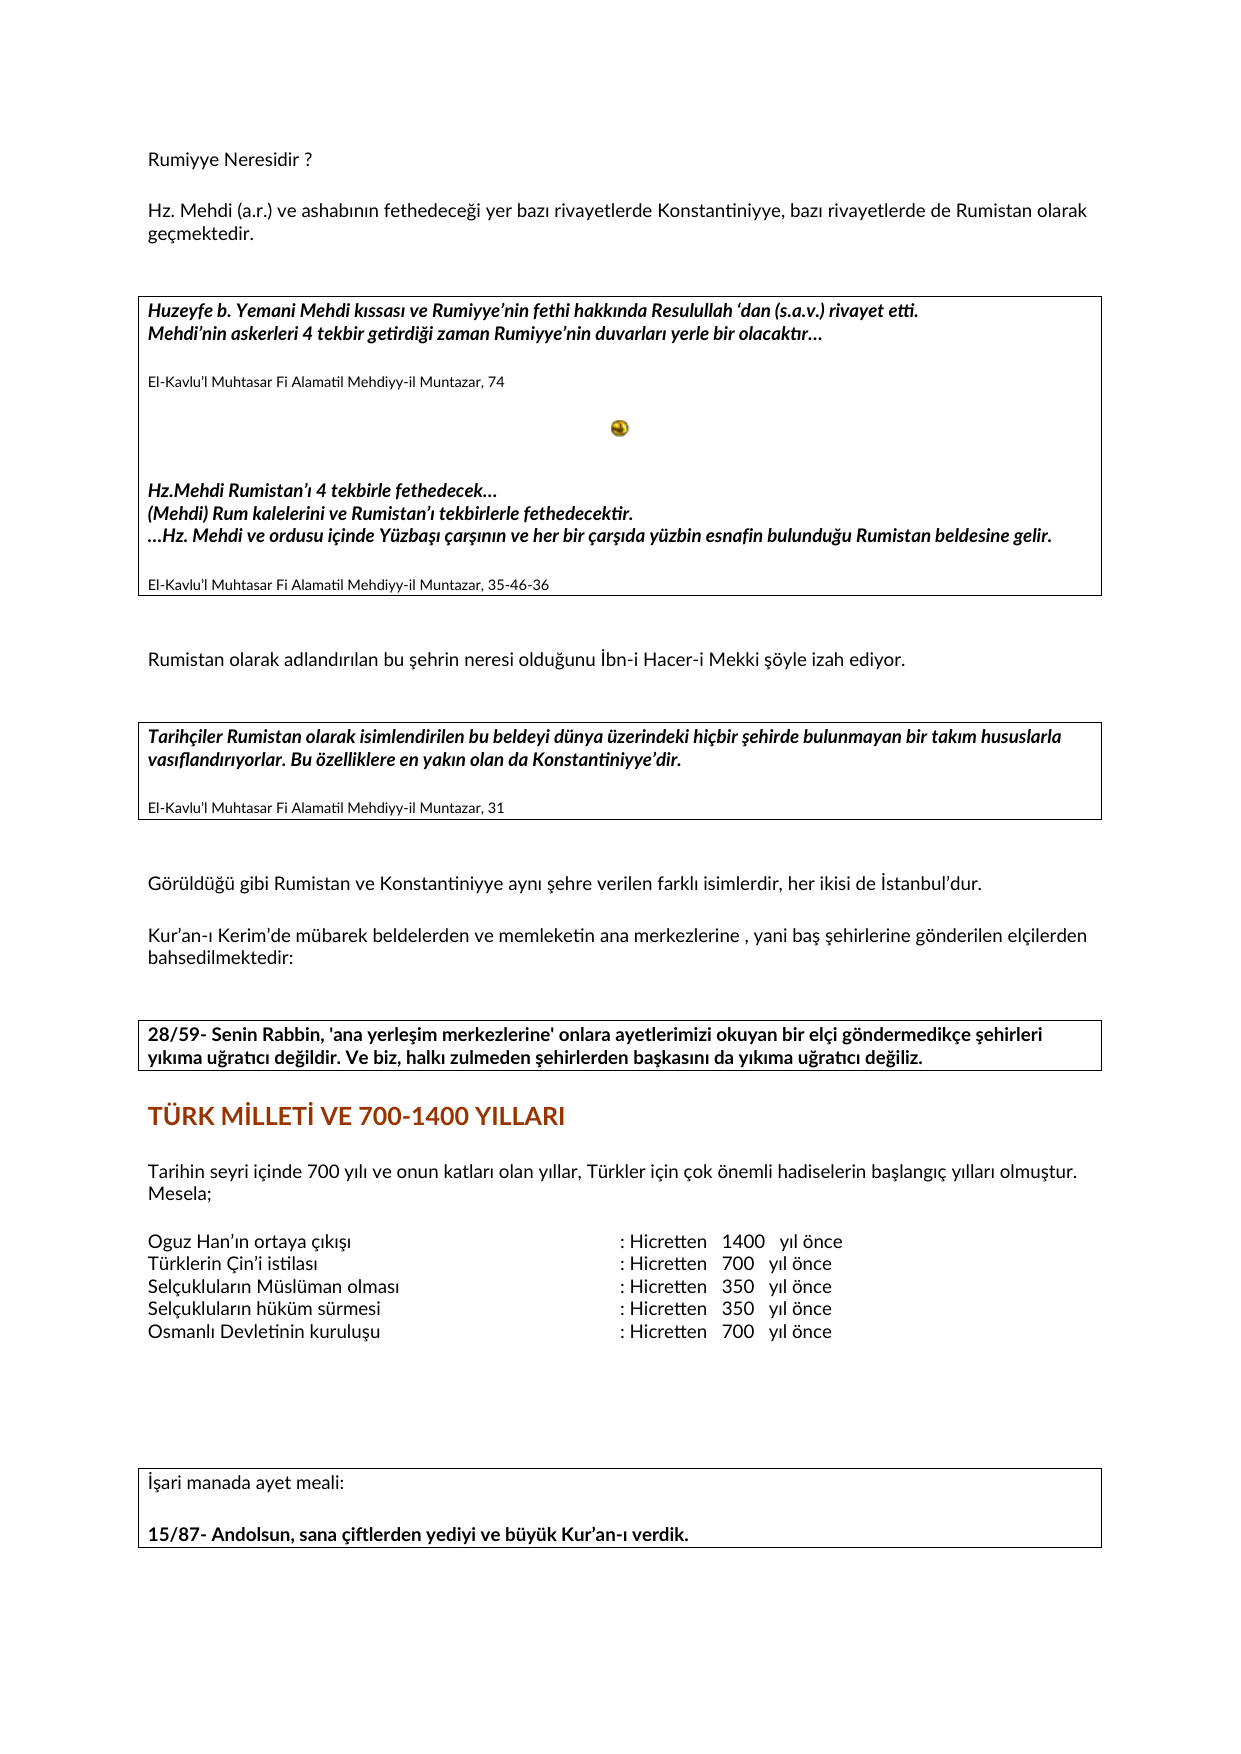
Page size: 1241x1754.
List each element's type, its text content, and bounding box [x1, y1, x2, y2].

text El-Kavlu’l Muhtasar Fi Alamatil Mehdiyy-il Muntazar, 35-46-36 [139, 573, 1101, 595]
table_cell : Hicretten 350 yıl önce [620, 1275, 1093, 1297]
table_cell Osmanlı Devletinin kuruluşu [148, 1320, 620, 1342]
table_cell : Hicretten 350 yıl önce [620, 1297, 1093, 1320]
text TÜRK MİLLETİ VE 700-1400 YILLARI [148, 1101, 1093, 1131]
table_cell : Hicretten 700 yıl önce [620, 1320, 1093, 1342]
text El-Kavlu’l Muhtasar Fi Alamatil Mehdiyy-il Muntazar, 74 [139, 370, 1101, 391]
text Tarihin seyri içinde 700 yılı ve onun katları olan yıllar, Türkler için çok önemli hadiselerin başlangıç yılları olmuştur. Mesela; [148, 1160, 1093, 1205]
text 15/87- Andolsun, sana çiftlerden yediyi ve büyük Kur’an-ı verdik. [139, 1520, 1101, 1547]
text Hz.Mehdi Rumistan’ı 4 tekbirle fethedecek… (Mehdi) Rum kalelerini ve Rumistan’ı tekbirlerle fethedecektir. …Hz. Mehdi ve ordusu içinde Yüzbaşı çarşının ve her bir çarşıda yüzbin esnafin bulunduğu Rumistan beldesine gelir. [139, 476, 1101, 547]
text Görüldüğü gibi Rumistan ve Konstantiniyye aynı şehre verilen farklı isimlerdir, her ikisi de İstanbul’dur. [148, 849, 1093, 894]
table_header Oguz Han’ın ortaya çıkışı [148, 1230, 620, 1252]
table_cell Selçukluların hüküm sürmesi [148, 1297, 620, 1320]
text Tarihçiler Rumistan olarak isimlendirilen bu beldeyi dünya üzerindeki hiçbir şehirde bulunmayan bir takım hususlarla vasıflandırıyorlar. Bu özelliklere en yakın olan da Konstantiniyye’dir. [139, 723, 1101, 770]
table_cell Selçukluların Müslüman olması [148, 1275, 620, 1297]
text Kur’an-ı Kerim’de mübarek beldelerden ve memleketin ana merkezlerine , yani baş şehirlerine gönderilen elçilerden bahsedilmektedir: [148, 923, 1093, 991]
table_cell : Hicretten 700 yıl önce [620, 1252, 1093, 1275]
text Hz. Mehdi (a.r.) ve ashabının fethedeceği yer bazı rivayetlerde Konstantiniyye, bazı rivayetlerde de Rumistan olarak geçmektedir. [148, 199, 1093, 267]
text Huzeyfe b. Yemani Mehdi kıssası ve Rumiyye’nin fethi hakkında Resulullah ‘dan (s.a.v.) rivayet etti. Mehdi’nin askerleri 4 tekbir getirdiği zaman Rumiyye’nin duvarları yerle bir olacaktır… [139, 297, 1101, 344]
text El-Kavlu’l Muhtasar Fi Alamatil Mehdiyy-il Muntazar, 31 [139, 796, 1101, 819]
table_header : Hicretten 1400 yıl önce [620, 1230, 1093, 1252]
text 28/59- Senin Rabbin, 'ana yerleşim merkezlerine' onlara ayetlerimizi okuyan bir elçi göndermedikçe şehirleri yıkıma uğratıcı değildir. Ve biz, halkı zulmeden şehirlerden başkasını da yıkıma uğratıcı değiliz. [139, 1021, 1101, 1070]
table_cell Türklerin Çin’i istilası [148, 1252, 620, 1275]
picture [610, 420, 630, 439]
text Rumistan olarak adlandırılan bu şehrin neresi olduğunu İbn-i Hacer-i Mekki şöyle izah ediyor. [148, 626, 1093, 693]
text İşari manada ayet meali: [139, 1469, 1101, 1494]
text Rumiyye Neresidir ? [148, 148, 1093, 170]
